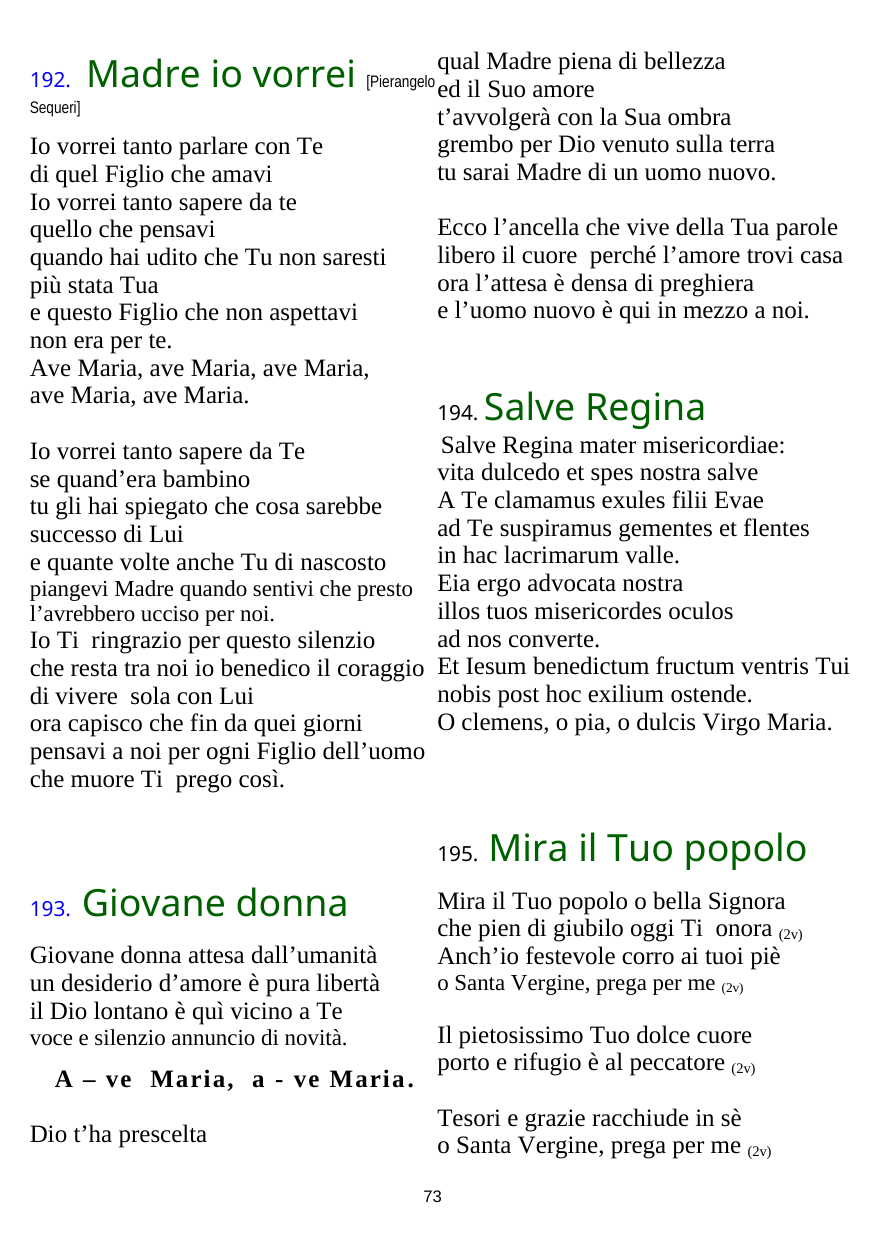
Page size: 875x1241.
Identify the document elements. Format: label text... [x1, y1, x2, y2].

text ora capisco che fin da quei giorni [29, 709, 437, 737]
text o Santa Vergine, prega per me (2v) [437, 1132, 847, 1159]
text 193. Giovane donna [29, 876, 437, 927]
text libero il cuore perché l’amore trovi casa [437, 241, 868, 269]
text Anch’io festevole corro ai tuoi piè [437, 942, 844, 970]
text di quel Figlio che amavi [29, 160, 437, 188]
text successo di Lui [29, 520, 437, 548]
text piangevi Madre quando sentivi che presto l’avrebbero ucciso per noi. [29, 576, 437, 626]
text Tesori e grazie racchiude in sè [437, 1104, 844, 1132]
text o Santa Vergine, prega per me (2v) [437, 970, 847, 995]
text Io vorrei tanto parlare con Te [29, 132, 437, 160]
text Mira il Tuo popolo o bella Signora [437, 887, 844, 914]
text voce e silenzio annuncio di novità. [29, 1025, 437, 1050]
text più stata Tua [29, 271, 437, 298]
text quello che pensavi [29, 215, 437, 243]
text O clemens, o pia, o dulcis Virgo Maria. [437, 708, 847, 736]
text illos tuos misericordes oculos [437, 597, 847, 625]
text pensavi a noi per ogni Figlio dell’uomo che muore Ti prego così. [29, 737, 437, 793]
text Eia ergo advocata nostra [437, 569, 847, 597]
text e questo Figlio che non aspettavi [29, 298, 437, 326]
text t’avvolgerà con la Sua ombra [437, 103, 847, 130]
text ad Te suspiramus gementes et flentes [437, 514, 847, 542]
text Ave Maria, ave Maria, ave Maria, [29, 354, 437, 382]
text vita dulcedo et spes nostra salve [437, 458, 847, 486]
text Io vorrei tanto sapere da te [29, 188, 437, 215]
text e quante volte anche Tu di nascosto [29, 548, 437, 576]
text A Te clamamus exules filii Evae [437, 486, 847, 514]
text 194. Salve Regina [437, 380, 847, 431]
text nobis post hoc exilium ostende. [437, 680, 847, 708]
text tu gli hai spiegato che cosa sarebbe [29, 492, 437, 520]
text 192. Madre io vorrei [Pierangelo Sequeri] [29, 47, 437, 117]
text Io Ti ringrazio per questo silenzio [29, 626, 437, 654]
text porto e rifugio è al peccatore (2v) [437, 1048, 847, 1076]
text grembo per Dio venuto sulla terra [437, 130, 844, 158]
text se quand’era bambino [29, 465, 437, 492]
text ad nos converte. [437, 625, 847, 652]
text ora l’attesa è densa di preghiera [437, 269, 847, 297]
text in hac lacrimarum valle. [437, 542, 847, 569]
text qual Madre piena di bellezza [437, 47, 847, 75]
text Et Iesum benedictum fructum ventris Tui [437, 652, 868, 680]
text Ecco l’ancella che vive della Tua parole [437, 213, 847, 241]
text ed il Suo amore [437, 75, 844, 103]
text Giovane donna attesa dall’umanità [29, 942, 437, 969]
text il Dio lontano è quì vicino a Te [29, 997, 437, 1025]
text un desiderio d’amore è pura libertà [29, 969, 437, 997]
text Il pietosissimo Tuo dolce cuore [437, 1021, 844, 1048]
text non era per te. [29, 326, 437, 354]
text Dio t’ha prescelta [29, 1120, 437, 1148]
text ave Maria, ave Maria. [29, 382, 437, 409]
text Salve Regina mater misericordiae: [437, 431, 847, 458]
text che pien di giubilo oggi Ti onora (2v) [437, 914, 847, 942]
text tu sarai Madre di un uomo nuovo. [437, 158, 847, 186]
text 195. Mira il Tuo popolo [437, 821, 847, 872]
text Io vorrei tanto sapere da Te [29, 437, 437, 465]
text A – ve Maria, a - ve Maria. [29, 1065, 437, 1093]
text quando hai udito che Tu non saresti [29, 243, 437, 271]
text che resta tra noi io benedico il coraggio di vivere sola con Lui [29, 654, 437, 709]
text e l’uomo nuovo è qui in mezzo a noi. [437, 297, 847, 324]
